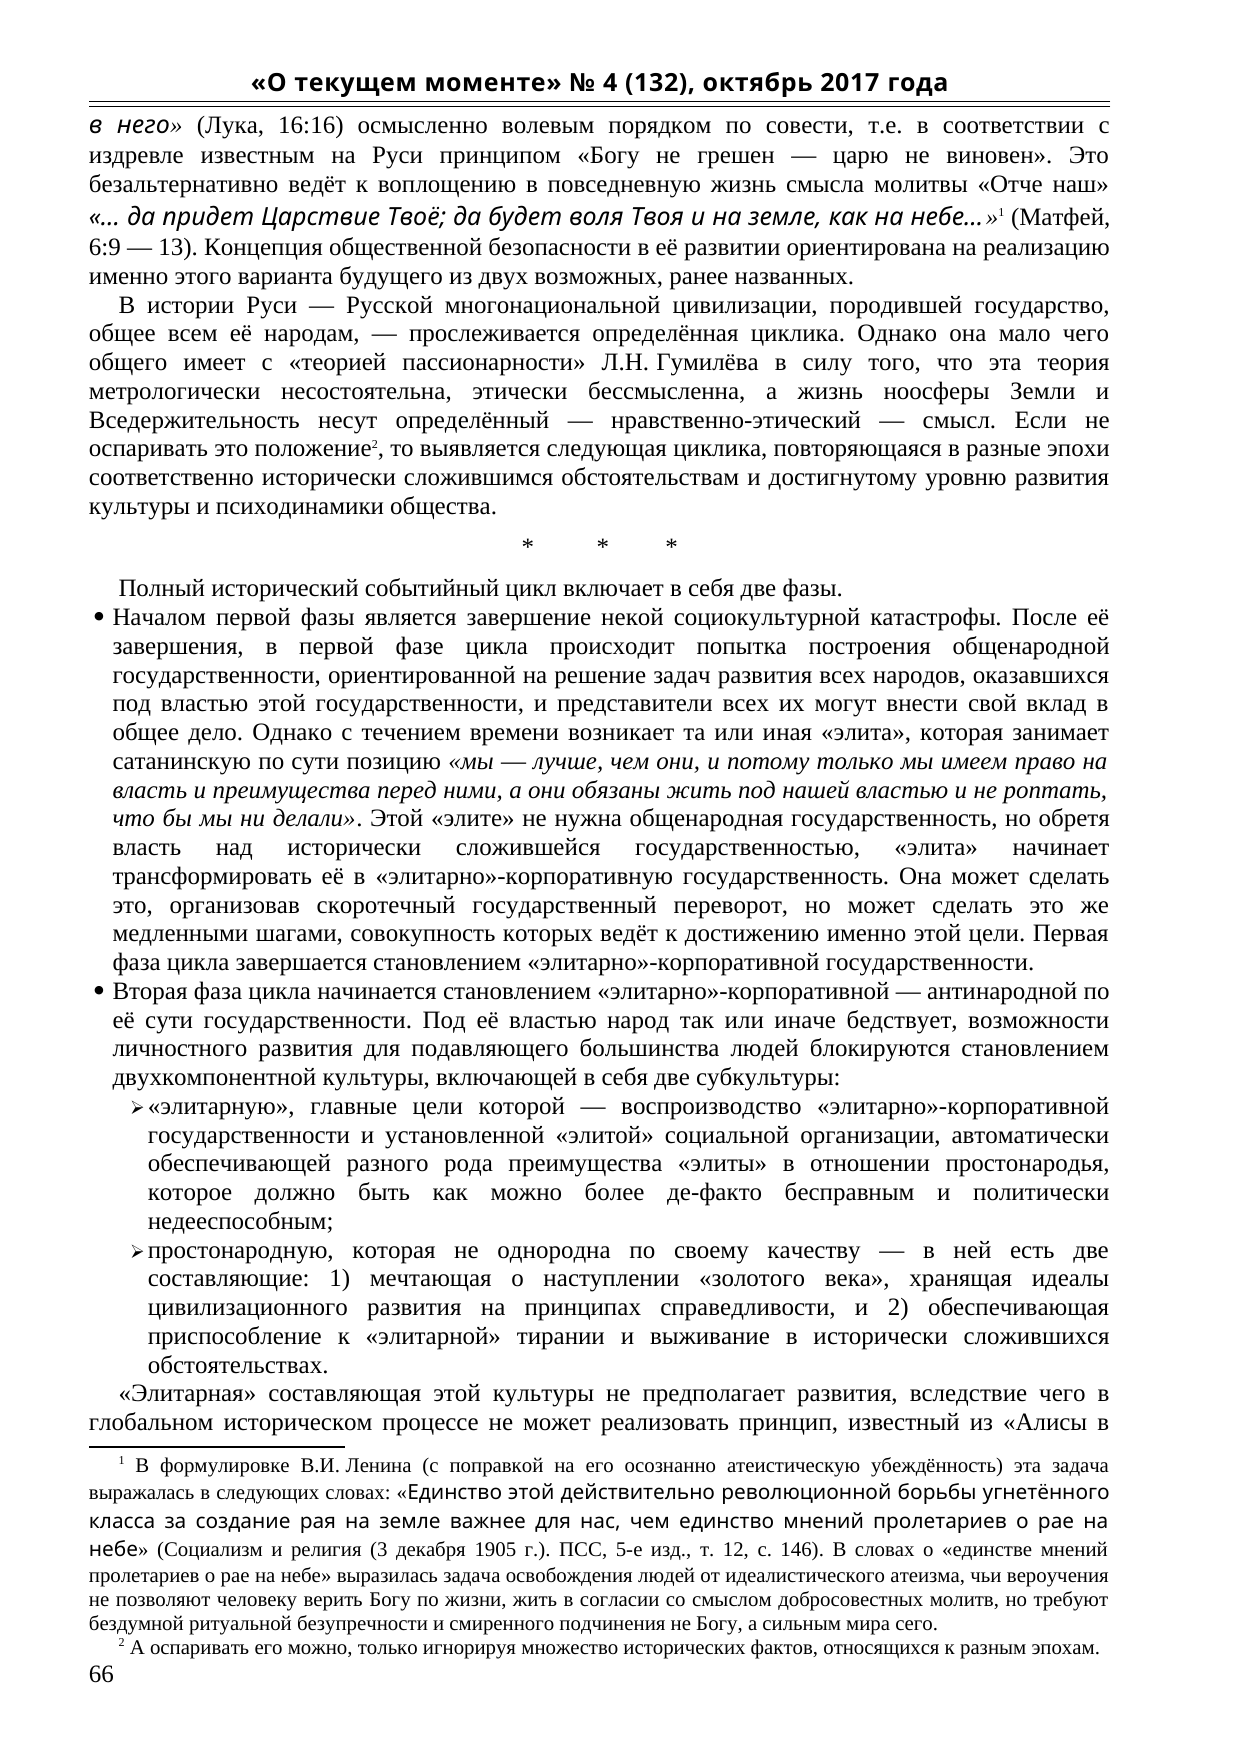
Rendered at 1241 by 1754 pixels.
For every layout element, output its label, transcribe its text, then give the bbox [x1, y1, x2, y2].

text В формулировке В.И. Ленина (с поправкой на его осознанно атеистическую убеждённость) эта задача выражалась в следующих словах: «Единство этой действительно революционной борьбы угнетённого класса за создание рая на земле важнее для нас, чем единство мнений пролетариев о рае на небе» (Социализм и религия (3 декабря 1905 г.). ПСС, 5-е изд., т. 12, с. 146). В словах о «единстве мнений пролетариев о рае на небе» выразилась задача освобождения людей от идеалистического атеизма, чьи вероучения не позволяют человеку верить Богу по жизни, жить в согласии со смыслом добросовестных молитв, но требуют бездумной ритуальной безупречности и смиренного подчинения не Богу, а сильным мира сего. [89, 1453, 1110, 1635]
text * * * [89, 532, 1110, 561]
text А оспаривать его можно, только игнорируя множество исторических фактов, относящихся к разным эпохам. [89, 1635, 1110, 1659]
text Полный исторический событийный цикл включает в себя две фазы. [89, 573, 1110, 602]
text В истории Руси — Русской многонациональной цивилизации, породившей государство, общее всем её народам, — прослеживается определённая циклика. Однако она мало чего общего имеет с «теорией пассионарности» Л.Н. Гумилёва в силу того, что эта теория метрологически несостоятельна, этически бессмысленна, а жизнь ноосферы Земли и Вседержительность несут определённый — нравственно-этический — смысл. Если не оспаривать это положение, то выявляется следующая циклика, повторяющаяся в разные эпохи соответственно исторически сложившимся обстоятельствам и достигнутому уровню развития культуры и психодинамики общества. [89, 290, 1110, 520]
list Началом первой фазы является завершение некой социокультурной катастрофы. После её завершения, в первой фазе цикла происходит попытка построения общенародной государственности, ориентированной на решение задач развития всех народов, оказавшихся под властью этой государственности, и представители всех их могут внести свой вклад в общее дело. Однако с течением времени возникает та или иная «элита», которая занимает сатанинскую по сути позицию «мы — лучше, чем они, и потому только мы имеем право на власть и преимущества перед ними, а они обязаны жить под нашей властью и не роптать, что бы мы ни делали». Этой «элите» не нужна общенародная государственность, но обретя власть над исторически сложившейся государственностью, «элита» начинает трансформировать её в «элитарно»-корпоративную государственность. Она может сделать это, организовав скоротечный государственный переворот, но может сделать это же медленными шагами, совокупность которых ведёт к достижению именно этой цели. Первая фаза цикла завершается становлением «элитарно»-корпоративной государственности. [94, 602, 1110, 976]
text «Элитарная» составляющая этой культуры не предполагает развития, вследствие чего в глобальном историческом процессе не может реализовать принцип, известный из «Алисы в [89, 1378, 1110, 1436]
list «элитарную», главные цели которой — воспроизводство «элитарно»-корпоративной государственности и установленной «элитой» социальной организации, автоматически обеспечивающей разного рода преимущества «элиты» в отношении простонародья, которое должно быть как можно более де-факто бесправным и политически недееспособным; [130, 1091, 1110, 1235]
list простонародную, которая не однородна по своему качеству — в ней есть две составляющие: 1) мечтающая о наступлении «золотого века», хранящая идеалы цивилизационного развития на принципах справедливости, и 2) обеспечивающая приспособление к «элитарной» тирании и выживание в исторически сложившихся обстоятельствах. [130, 1235, 1110, 1378]
list Вторая фаза цикла начинается становлением «элитарно»-корпоративной — антинародной по её сути государственности. Под её властью народ так или иначе бедствует, возможности личностного развития для подавляющего большинства людей блокируются становлением двухкомпонентной культуры, включающей в себя две субкультуры: [94, 976, 1110, 1091]
text в него» (Лука, 16:16) осмысленно волевым порядком по совести, т.е. в соответствии с издревле известным на Руси принципом «Богу не грешен — царю не виновен». Это безальтернативно ведёт к воплощению в повседневную жизнь смысла молитвы «Отче наш» «… да придет Царствие Твоё; да будет воля Твоя и на земле, как на небе…» (Матфей, 6:9 — 13). Концепция общественной безопасности в её развитии ориентирована на реализацию именно этого варианта будущего из двух возможных, ранее названных. [89, 107, 1110, 290]
